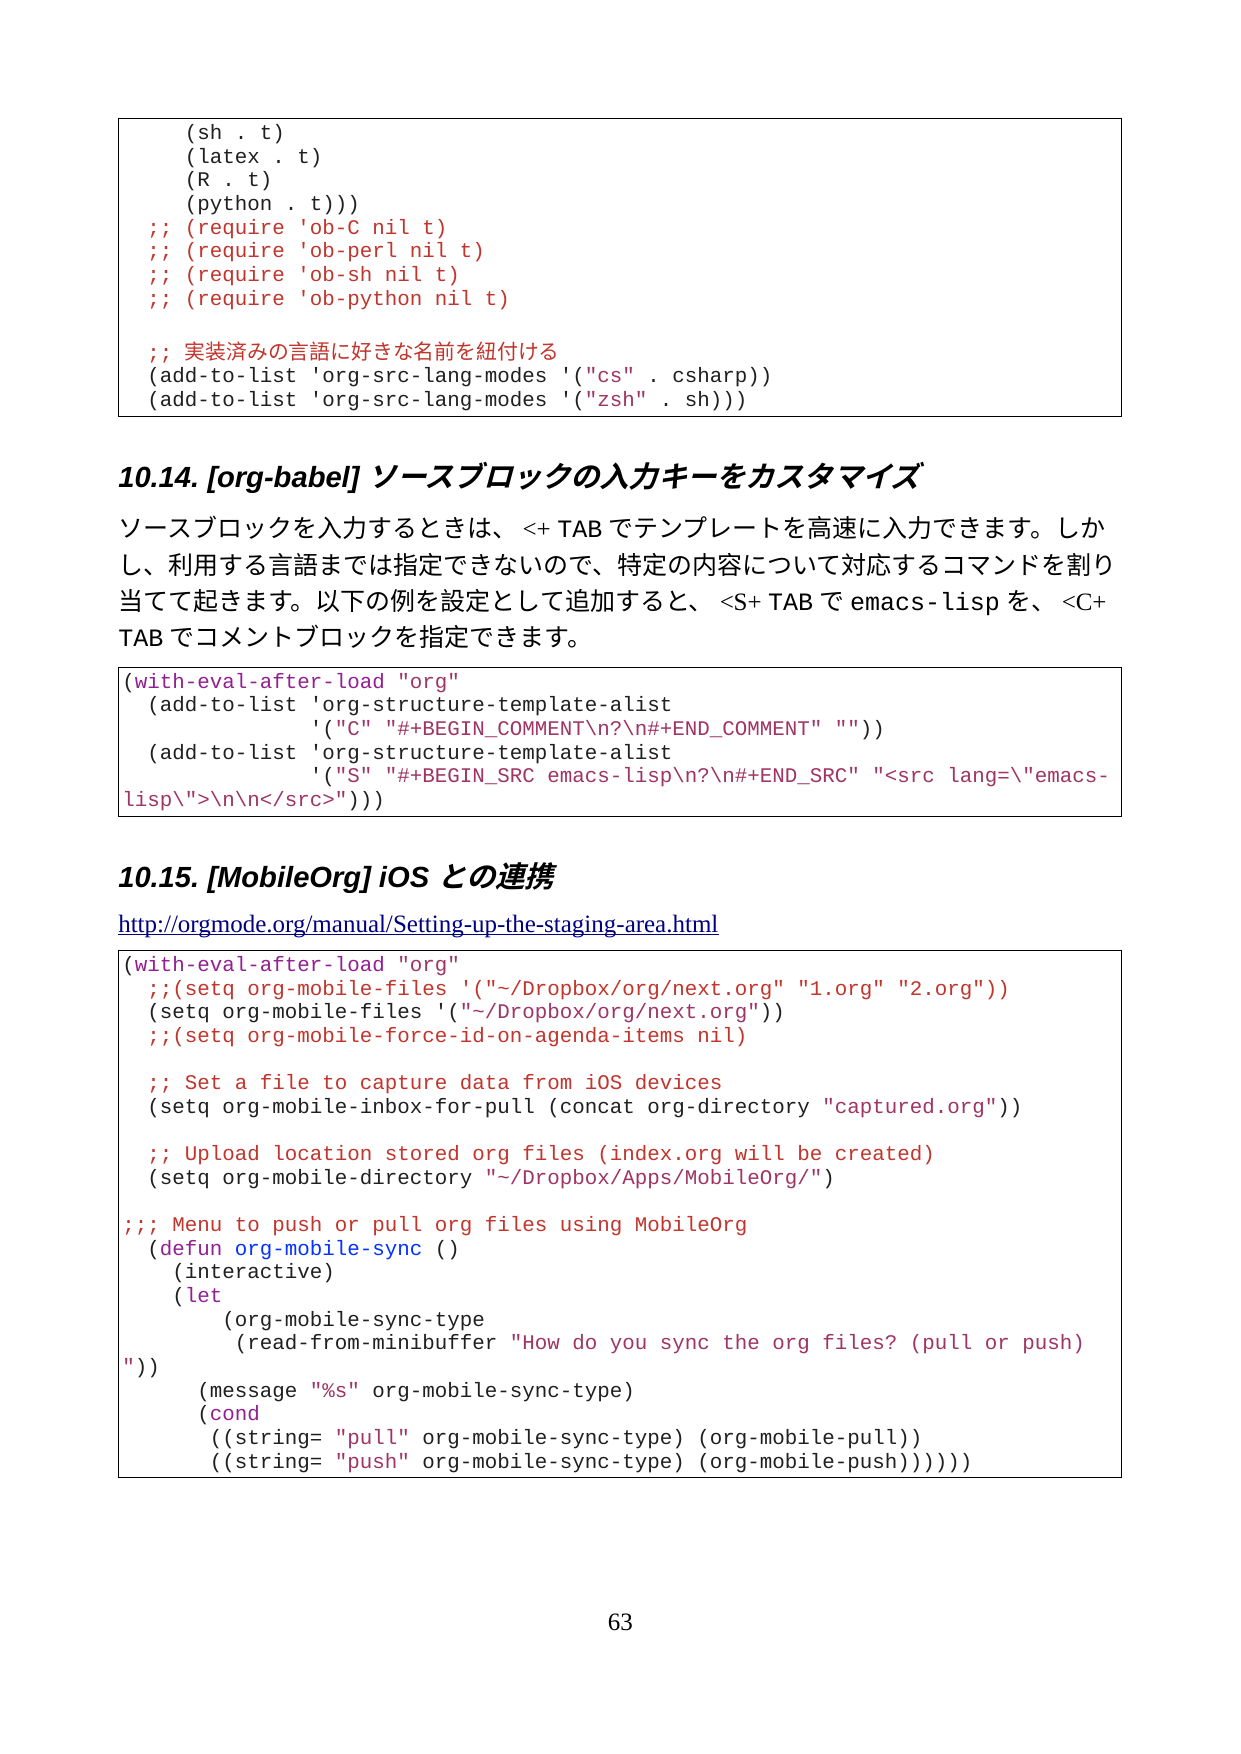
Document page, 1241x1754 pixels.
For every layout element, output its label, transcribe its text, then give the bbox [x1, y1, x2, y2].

text (add-to-list 'org-structure-template-alist [119, 738, 1121, 761]
text ;; Upload location stored org files (index.org will be created) [119, 1139, 1121, 1163]
text ;;; Menu to push or pull org files using MobileOrg [119, 1210, 1121, 1234]
text (setq org-mobile-inbox-for-pull (concat org-directory "captured.org")) [119, 1092, 1121, 1116]
text (sh . t) [119, 119, 1121, 142]
text (with-eval-after-load "org" [119, 951, 1121, 974]
text (let [119, 1281, 1121, 1305]
text (latex . t) [119, 142, 1121, 165]
text (setq org-mobile-directory "~/Dropbox/Apps/MobileOrg/") [119, 1163, 1121, 1187]
text (defun org-mobile-sync () [119, 1234, 1121, 1257]
text (read-from-minibuffer "How do you sync the org files? (pull or push) ")) [119, 1328, 1121, 1376]
text ソースブロックを入力するときは、 <+ TAB でテンプレートを高速に入力できます。しかし、利用する言語までは指定できないので、特定の内容について対応するコマンドを割り当てて起きます。以下の例を設定として追加すると、 <S+ TAB で emacs-lisp を、 <C+ TAB でコメントブロックを指定できます。 [118, 509, 1122, 654]
text (python . t))) [119, 189, 1121, 213]
text (R . t) [119, 165, 1121, 189]
text ;; (require 'ob-sh nil t) [119, 260, 1121, 284]
text (interactive) [119, 1257, 1121, 1281]
text (add-to-list 'org-src-lang-modes '("cs" . csharp)) [119, 361, 1121, 385]
text (add-to-list 'org-structure-template-alist [119, 691, 1121, 714]
text ;;(setq org-mobile-force-id-on-agenda-items nil) [119, 1021, 1121, 1045]
text (setq org-mobile-files '("~/Dropbox/org/next.org")) [119, 997, 1121, 1021]
text '("S" "#+BEGIN_SRC emacs-lisp\n?\n#+END_SRC" "<src lang=\"emacs-lisp\">\n\n</src>"))) [119, 761, 1121, 816]
text ;; (require 'ob-C nil t) [119, 213, 1121, 236]
text ;; (require 'ob-perl nil t) [119, 236, 1121, 260]
text (with-eval-after-load "org" [119, 668, 1121, 691]
text ;; 実装済みの言語に好きな名前を紐付ける [119, 331, 1121, 361]
text '("C" "#+BEGIN_COMMENT\n?\n#+END_COMMENT" "")) [119, 714, 1121, 738]
text ((string= "push" org-mobile-sync-type) (org-mobile-push)))))) [119, 1447, 1121, 1477]
subtitle [org-babel] ソースブロックの入力キーをカスタマイズ [118, 454, 1122, 496]
text (org-mobile-sync-type [119, 1305, 1121, 1328]
text ;;(setq org-mobile-files '("~/Dropbox/org/next.org" "1.org" "2.org")) [119, 974, 1121, 997]
text ;; Set a file to capture data from iOS devices [119, 1068, 1121, 1092]
text ;; (require 'ob-python nil t) [119, 284, 1121, 307]
text (cond [119, 1399, 1121, 1423]
text http://orgmode.org/manual/Setting-up-the-staging-area.html [118, 909, 1122, 938]
text (add-to-list 'org-src-lang-modes '("zsh" . sh))) [119, 385, 1121, 416]
text (message "%s" org-mobile-sync-type) [119, 1376, 1121, 1399]
subtitle [MobileOrg] iOS との連携 [118, 854, 1122, 896]
text ((string= "pull" org-mobile-sync-type) (org-mobile-pull)) [119, 1423, 1121, 1447]
